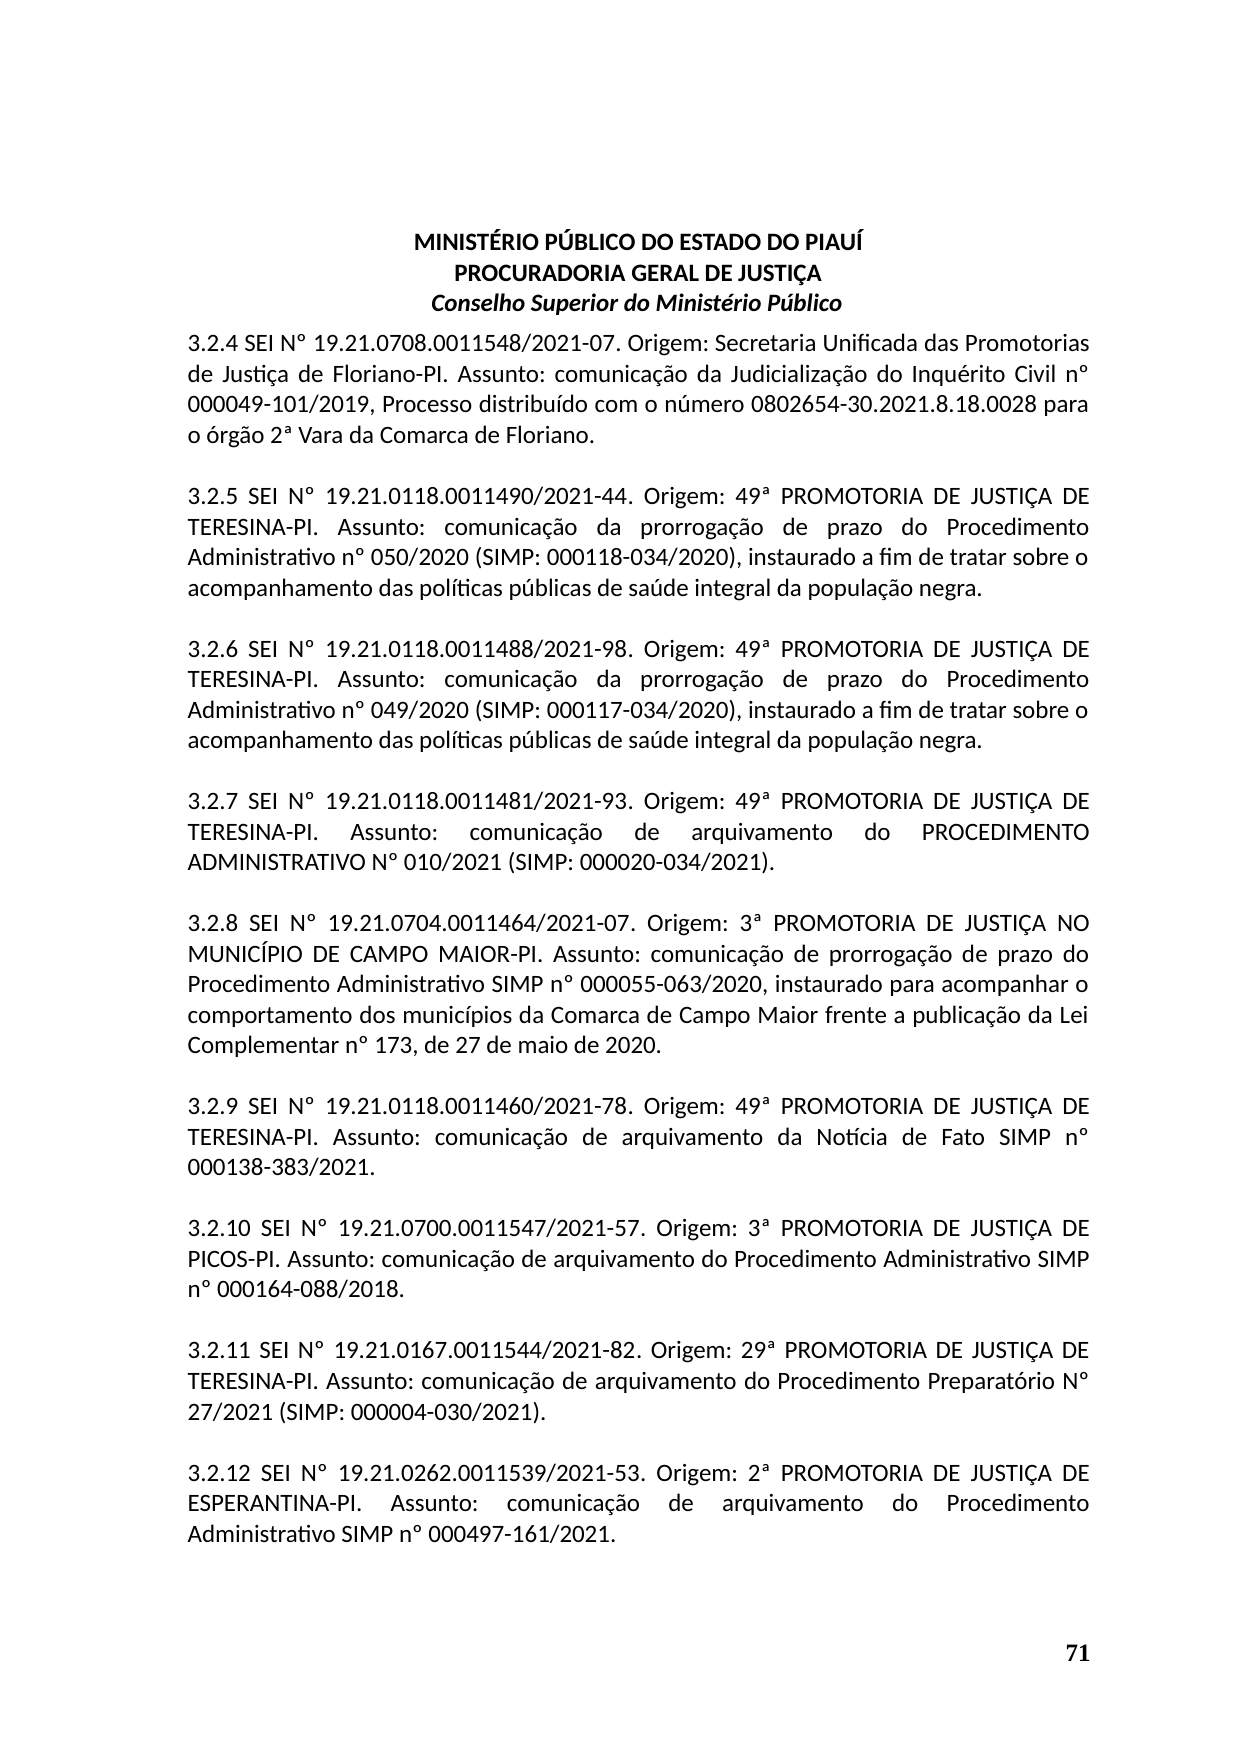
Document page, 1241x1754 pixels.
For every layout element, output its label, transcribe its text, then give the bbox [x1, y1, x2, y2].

text 3.2.10 SEI Nº 19.21.0700.0011547/2021-57. Origem: 3ª PROMOTORIA DE JUSTIÇA DE PICOS-PI. Assunto: comunicação de arquivamento do Procedimento Administrativo SIMP nº 000164-088/2018. [187, 1213, 1090, 1304]
text 3.2.12 SEI Nº 19.21.0262.0011539/2021-53. Origem: 2ª PROMOTORIA DE JUSTIÇA DE ESPERANTINA-PI. Assunto: comunicação de arquivamento do Procedimento Administrativo SIMP nº 000497-161/2021. [187, 1457, 1090, 1548]
text 3.2.6 SEI Nº 19.21.0118.0011488/2021-98. Origem: 49ª PROMOTORIA DE JUSTIÇA DE TERESINA-PI. Assunto: comunicação da prorrogação de prazo do Procedimento Administrativo nº 049/2020 (SIMP: 000117-034/2020), instaurado a fim de tratar sobre o acompanhamento das políticas públicas de saúde integral da população negra. [187, 633, 1090, 755]
text 3.2.4 SEI Nº 19.21.0708.0011548/2021-07. Origem: Secretaria Unificada das Promotorias de Justiça de Floriano-PI. Assunto: comunicação da Judicialização do Inquérito Civil nº 000049-101/2019, Processo distribuído com o número 0802654-30.2021.8.18.0028 para o órgão 2ª Vara da Comarca de Floriano. [187, 327, 1090, 449]
text 3.2.11 SEI Nº 19.21.0167.0011544/2021-82. Origem: 29ª PROMOTORIA DE JUSTIÇA DE TERESINA-PI. Assunto: comunicação de arquivamento do Procedimento Preparatório Nº 27/2021 (SIMP: 000004-030/2021). [187, 1335, 1090, 1426]
text 3.2.9 SEI Nº 19.21.0118.0011460/2021-78. Origem: 49ª PROMOTORIA DE JUSTIÇA DE TERESINA-PI. Assunto: comunicação de arquivamento da Notícia de Fato SIMP nº 000138-383/2021. [187, 1091, 1090, 1182]
text 3.2.7 SEI Nº 19.21.0118.0011481/2021-93. Origem: 49ª PROMOTORIA DE JUSTIÇA DE TERESINA-PI. Assunto: comunicação de arquivamento do PROCEDIMENTO ADMINISTRATIVO Nº 010/2021 (SIMP: 000020-034/2021). [187, 785, 1090, 877]
text 3.2.5 SEI Nº 19.21.0118.0011490/2021-44. Origem: 49ª PROMOTORIA DE JUSTIÇA DE TERESINA-PI. Assunto: comunicação da prorrogação de prazo do Procedimento Administrativo nº 050/2020 (SIMP: 000118-034/2020), instaurado a fim de tratar sobre o acompanhamento das políticas públicas de saúde integral da população negra. [187, 480, 1090, 602]
text 3.2.8 SEI Nº 19.21.0704.0011464/2021-07. Origem: 3ª PROMOTORIA DE JUSTIÇA NO MUNICÍPIO DE CAMPO MAIOR-PI. Assunto: comunicação de prorrogação de prazo do Procedimento Administrativo SIMP nº 000055-063/2020, instaurado para acompanhar o comportamento dos municípios da Comarca de Campo Maior frente a publicação da Lei Complementar nº 173, de 27 de maio de 2020. [187, 907, 1090, 1060]
